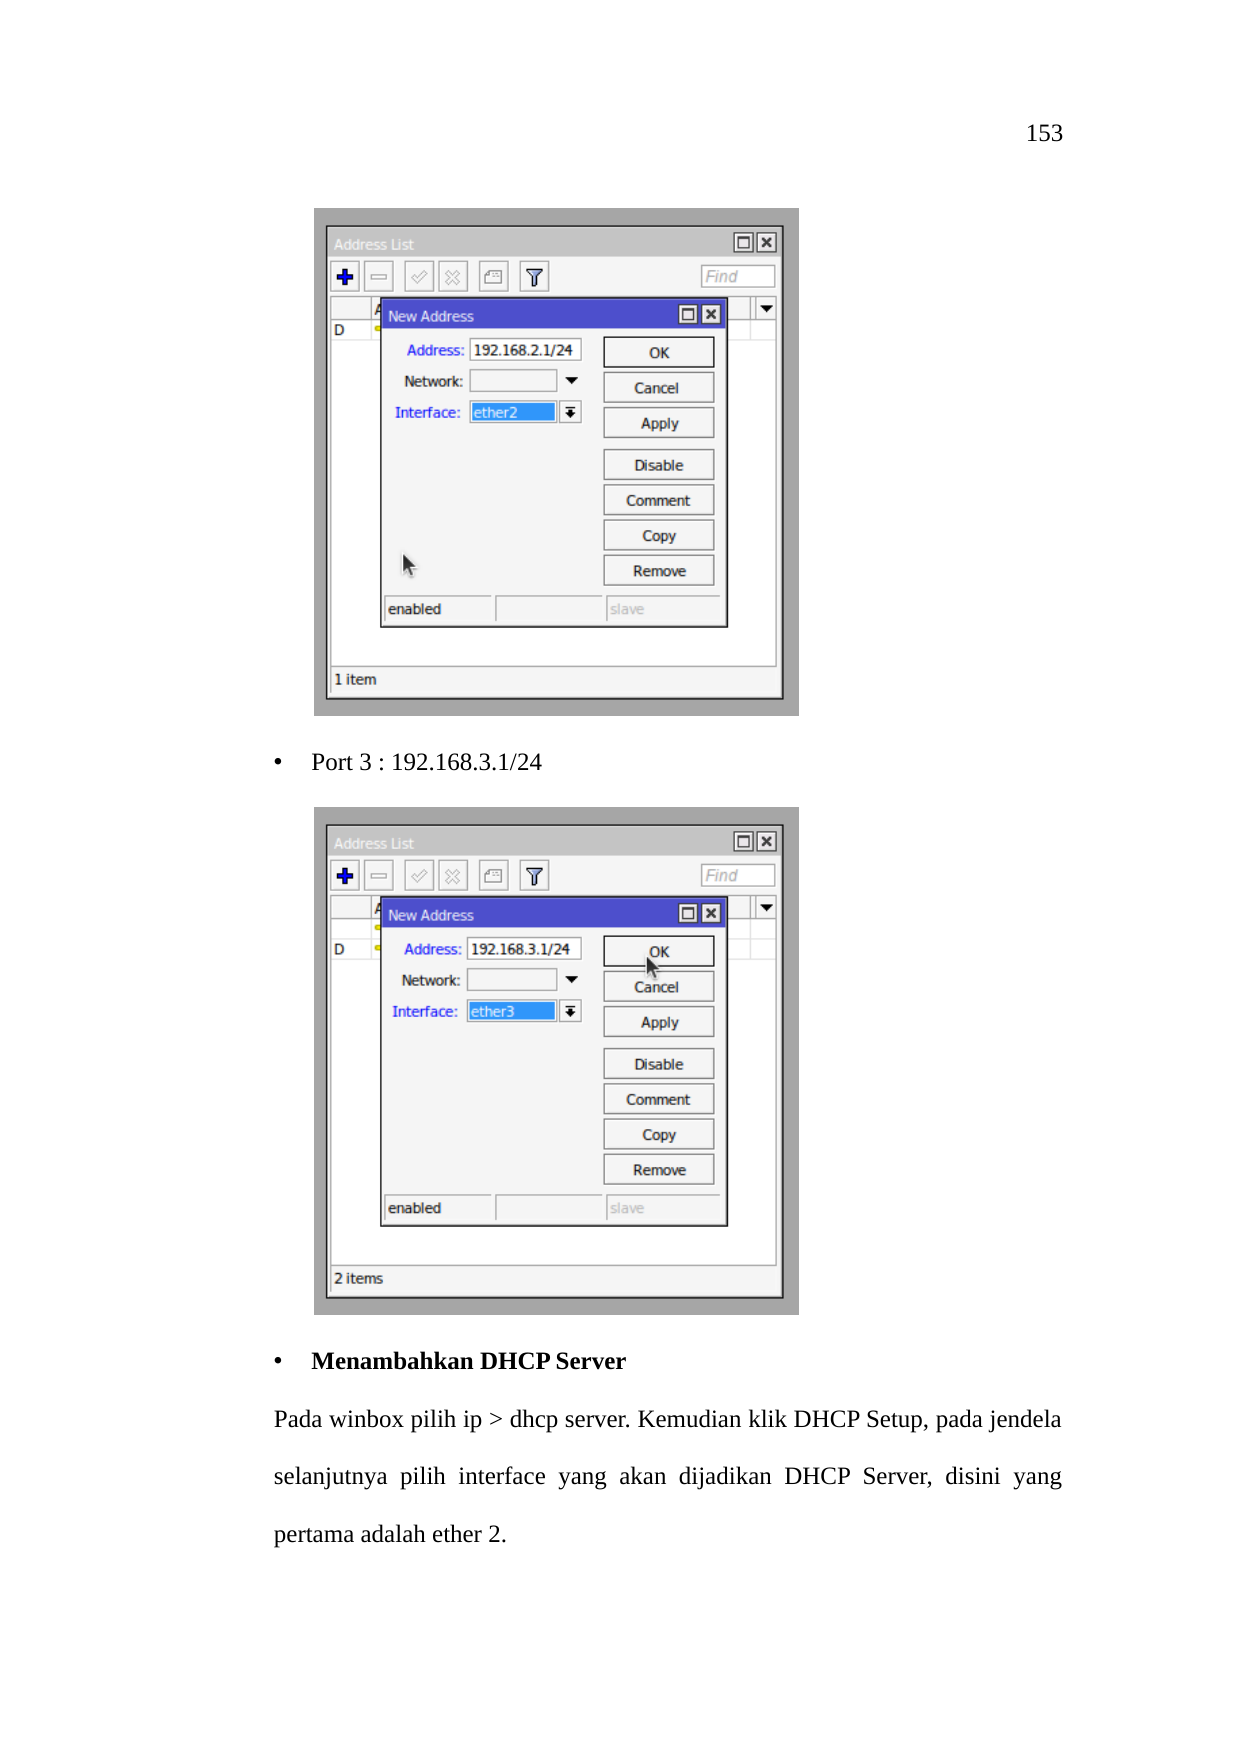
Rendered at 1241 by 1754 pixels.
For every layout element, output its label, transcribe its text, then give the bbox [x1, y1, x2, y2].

picture [314, 208, 799, 716]
list Menambahkan DHCP Server [274, 1346, 1063, 1375]
list Pada winbox pilih ip > dhcp server. Kemudian klik DHCP Setup, pada jendela selanjutnya pilih interface yang akan dijadikan DHCP Server, disini yang pertama adalah ether 2. [236, 1404, 1063, 1547]
picture [314, 807, 799, 1315]
list Port 3 : 192.168.3.1/24 [274, 747, 1063, 776]
